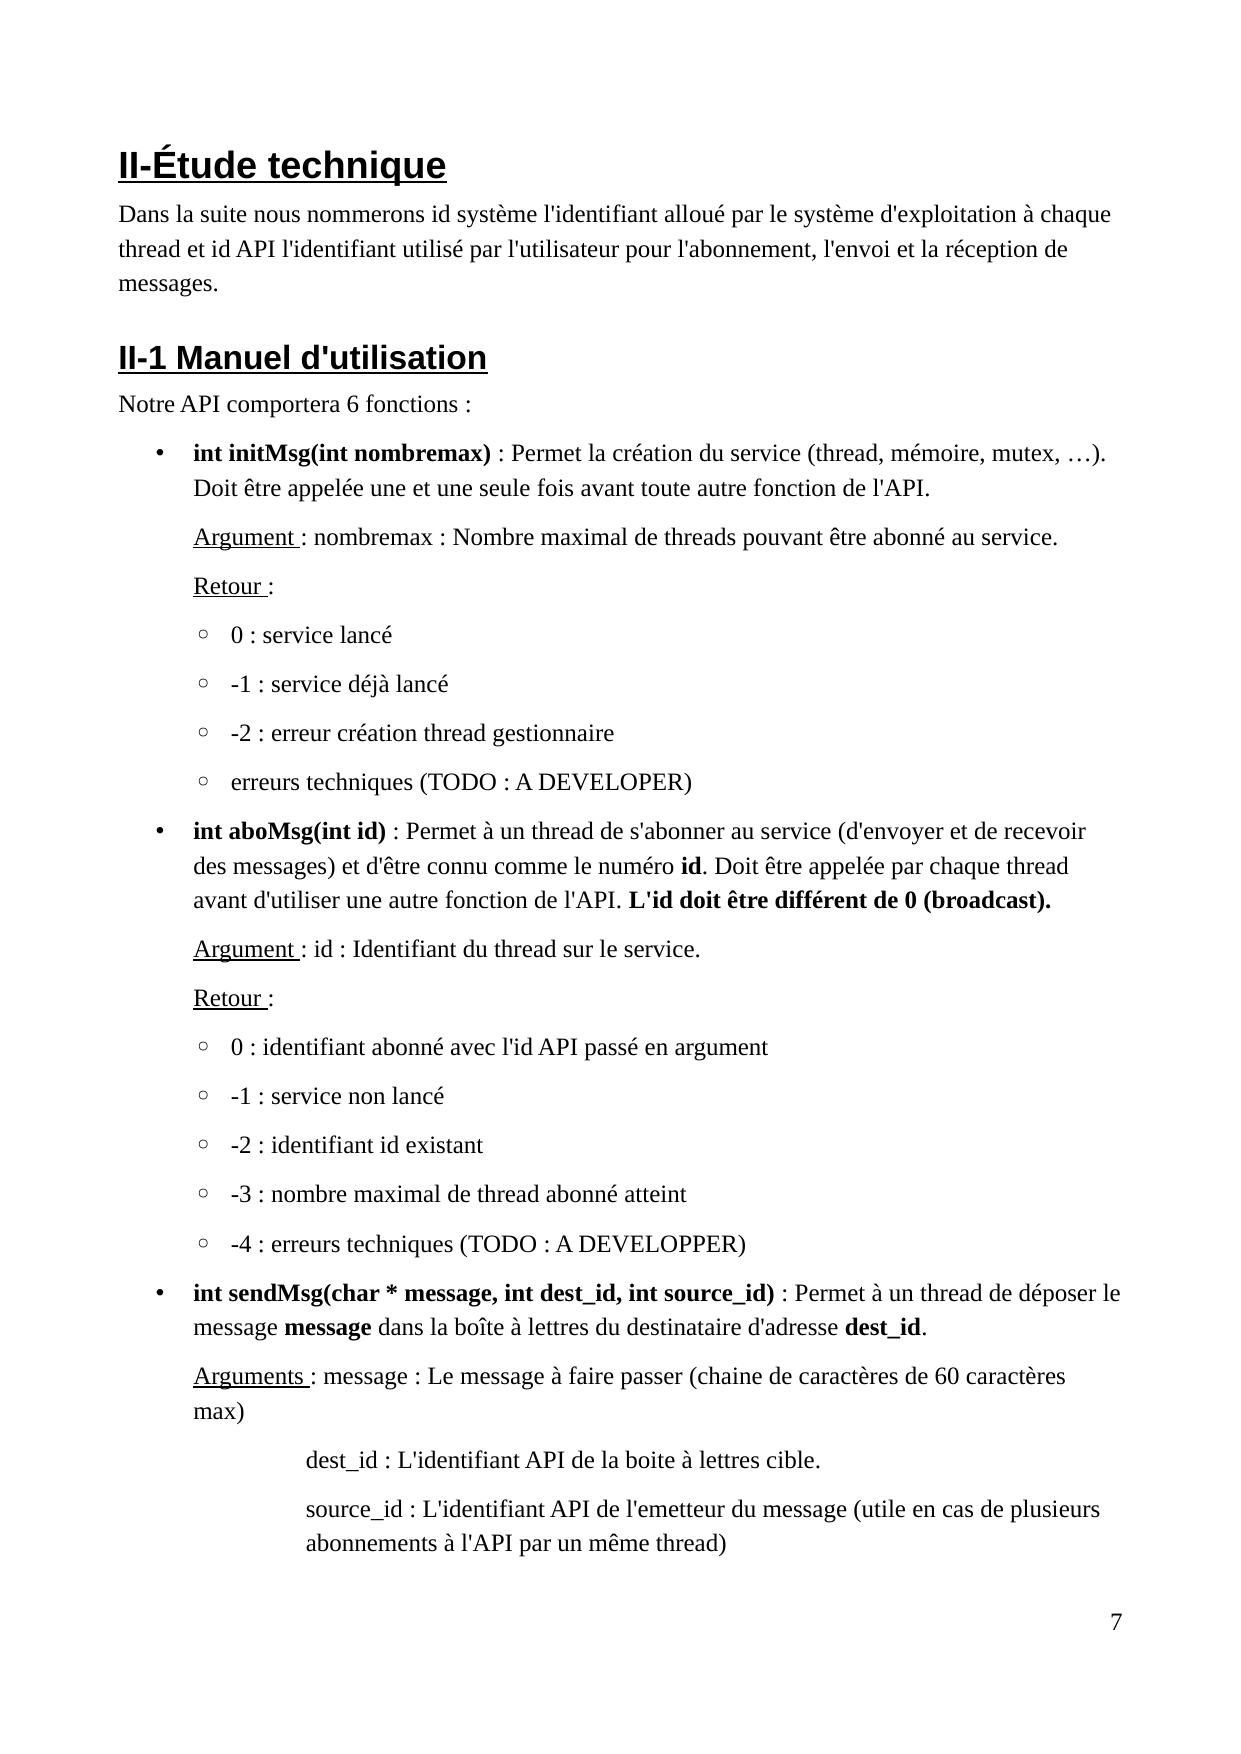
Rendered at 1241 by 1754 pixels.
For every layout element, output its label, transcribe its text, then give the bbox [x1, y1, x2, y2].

list -2 : identifiant id existant [193, 1131, 1122, 1159]
list Argument : id : Identifiant du thread sur le service. [156, 934, 1122, 963]
list -1 : service déjà lancé [193, 669, 1122, 698]
list -2 : erreur création thread gestionnaire [193, 718, 1122, 747]
list erreurs techniques (TODO : A DEVELOPER) [193, 767, 1122, 796]
subtitle II-Étude technique [118, 143, 1122, 187]
list Argument : nombremax : Nombre maximal de threads pouvant être abonné au service. [156, 522, 1122, 551]
list -1 : service non lancé [193, 1081, 1122, 1110]
list -3 : nombre maximal de thread abonné atteint [193, 1179, 1122, 1208]
list Retour : [156, 571, 1122, 600]
list int sendMsg(char * message, int dest_id, int source_id) : Permet à un thread de déposer le message message dans la boîte à lettres du destinataire d'adresse dest_id. [156, 1278, 1122, 1341]
list source_id : L'identifiant API de l'emetteur du message (utile en cas de plusieurs abonnements à l'API par un même thread) [268, 1494, 1122, 1557]
list 0 : service lancé [193, 620, 1122, 649]
list Retour : [156, 983, 1122, 1012]
text Notre API comportera 6 fonctions : [118, 389, 1122, 418]
list -4 : erreurs techniques (TODO : A DEVELOPPER) [193, 1229, 1122, 1257]
list dest_id : L'identifiant API de la boite à lettres cible. [268, 1445, 1122, 1473]
list int initMsg(int nombremax) : Permet la création du service (thread, mémoire, mutex, …). Doit être appelée une et une seule fois avant toute autre fonction de l'API. [156, 438, 1122, 502]
subtitle II-1 Manuel d'utilisation [118, 338, 1122, 377]
text Dans la suite nous nommerons id système l'identifiant alloué par le système d'exploitation à chaque thread et id API l'identifiant utilisé par l'utilisateur pour l'abonnement, l'envoi et la réception de messages. [118, 199, 1122, 297]
list 0 : identifiant abonné avec l'id API passé en argument [193, 1032, 1122, 1061]
list Arguments : message : Le message à faire passer (chaine de caractères de 60 caractères max) [156, 1361, 1122, 1424]
list int aboMsg(int id) : Permet à un thread de s'abonner au service (d'envoyer et de recevoir des messages) et d'être connu comme le numéro id. Doit être appelée par chaque thread avant d'utiliser une autre fonction de l'API. L'id doit être différent de 0 (broadcast). [156, 816, 1122, 914]
